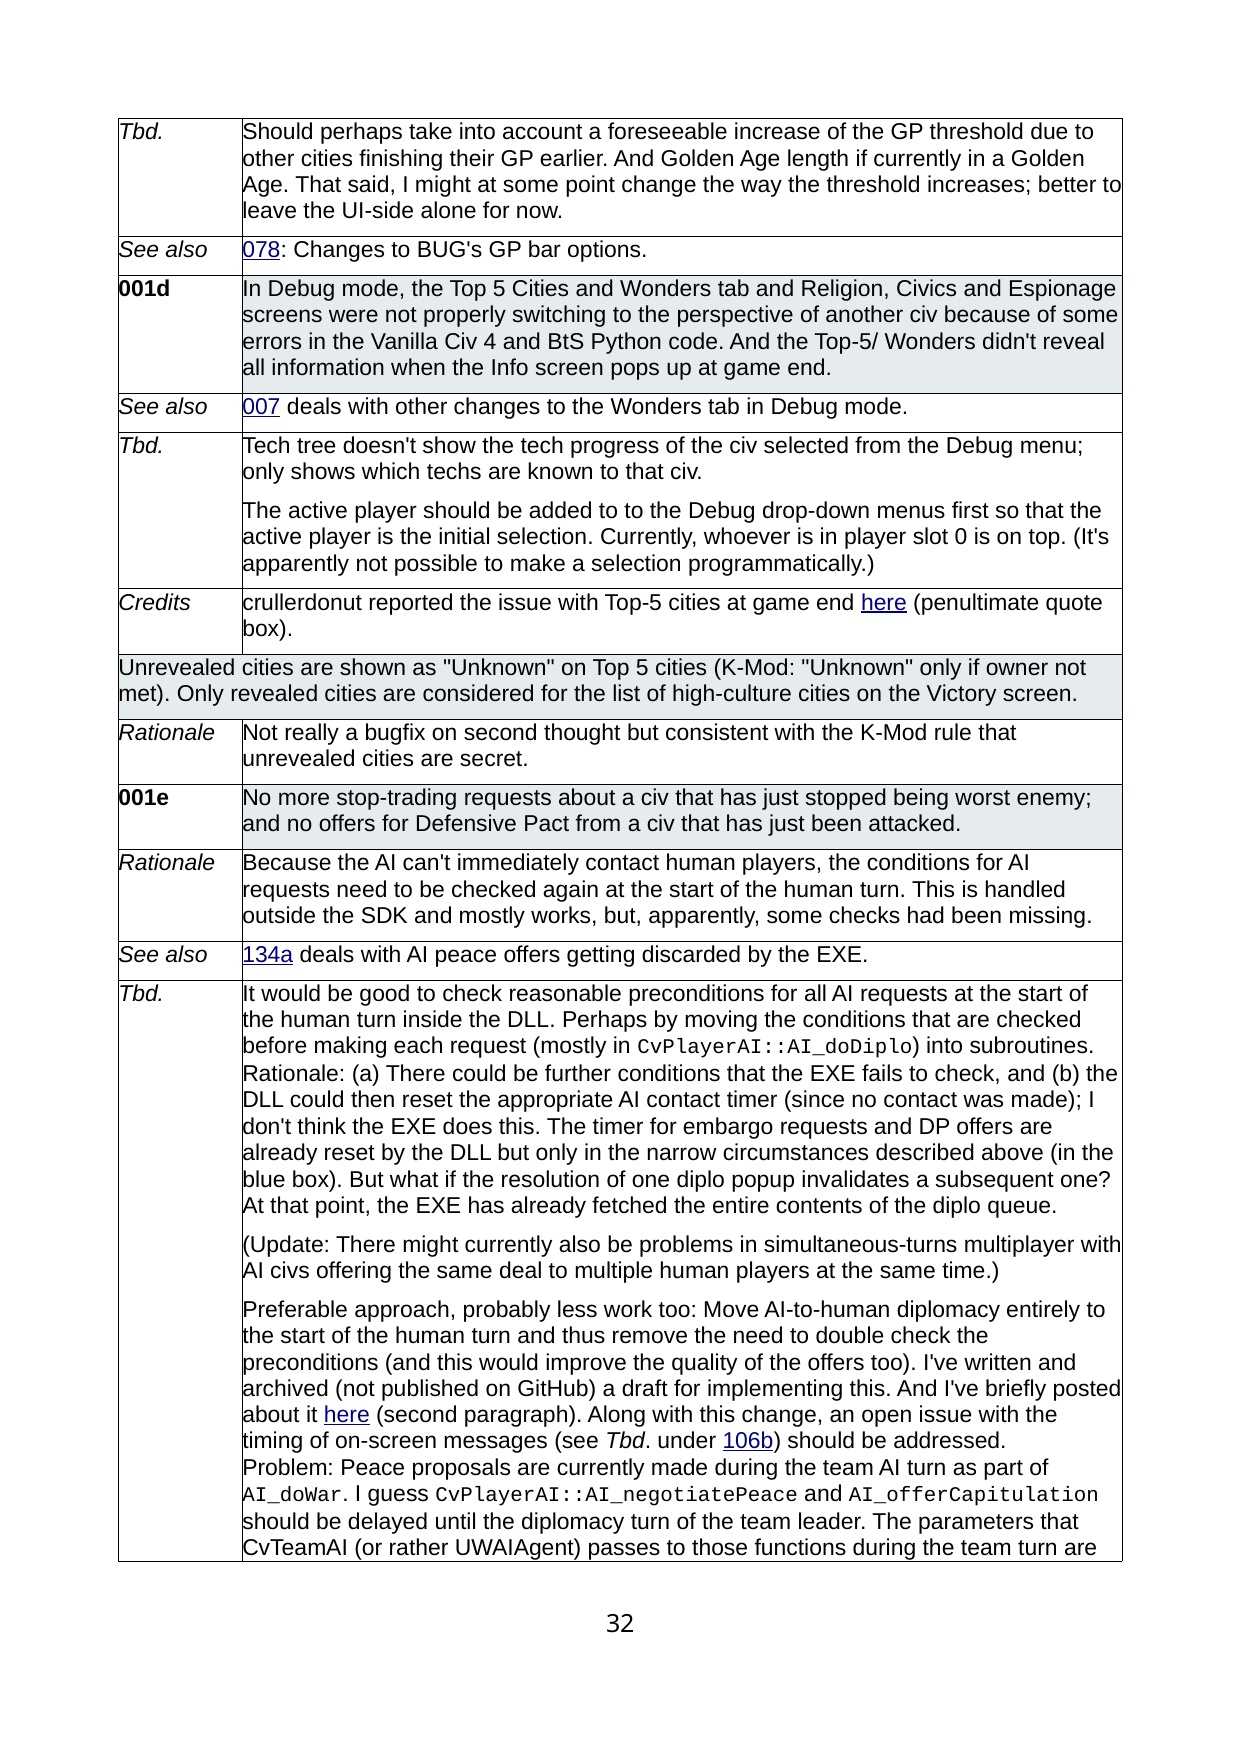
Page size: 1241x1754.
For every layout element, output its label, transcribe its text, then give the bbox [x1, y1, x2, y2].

table_cell See also [119, 394, 242, 432]
table_cell Rationale [119, 720, 242, 784]
table_cell 078: Changes to BUG's GP bar options. [243, 237, 1122, 275]
table_cell 134a deals with AI peace offers getting discarded by the EXE. [243, 942, 1122, 979]
table_cell It would be good to check reasonable preconditions for all AI requests at the start of the human turn inside the DLL. Perhaps by moving the conditions that are checked before making each request (mostly in CvPlayerAI::AI_doDiplo) into subroutines. Rationale: (a) There could be further conditions that the EXE fails to check, and (b) the DLL could then reset the appropriate AI contact timer (since no contact was made); I don't think the EXE does this. The timer for embargo requests and DP offers are already reset by the DLL but only in the narrow circumstances described above (in the blue box). But what if the resolution of one diplo popup invalidates a subsequent one? At that point, the EXE has already fetched the entire contents of the diplo queue. (Update: There might currently also be problems in simultaneous-turns multiplayer with AI civs offering the same deal to multiple human players at the same time.) Preferable approach, probably less work too: Move AI-to-human diplomacy entirely to the start of the human turn and thus remove the need to double check the preconditions (and this would improve the quality of the offers too). I've written and archived (not published on GitHub) a draft for implementing this. And I've briefly posted about it here (second paragraph). Along with this change, an open issue with the timing of on-screen messages (see Tbd. under 106b) should be addressed. Problem: Peace proposals are currently made during the team AI turn as part of AI_doWar. I guess CvPlayerAI::AI_negotiatePeace and AI_offerCapitulation should be delayed until the diplomacy turn of the team leader. The parameters that CvTeamAI (or rather UWAIAgent) passes to those functions during the team turn are [243, 981, 1122, 1561]
table_cell Tbd. [119, 119, 242, 236]
table_cell Rationale [119, 850, 242, 941]
table_cell 007 deals with other changes to the Wonders tab in Debug mode. [243, 394, 1122, 432]
table_cell Should perhaps take into account a foreseeable increase of the GP threshold due to other cities finishing their GP earlier. And Golden Age length if currently in a Golden Age. That said, I might at some point change the way the threshold increases; better to leave the UI-side alone for now. [243, 119, 1122, 236]
table_cell Tbd. [119, 981, 242, 1561]
table_cell See also [119, 237, 242, 275]
table_cell Tech tree doesn't show the tech progress of the civ selected from the Debug menu; only shows which techs are known to that civ. The active player should be added to to the Debug drop-down menus first so that the active player is the initial selection. Currently, whoever is in player slot 0 is on top. (It's apparently not possible to make a selection programmatically.) [243, 433, 1122, 588]
table_cell Tbd. [119, 433, 242, 588]
table_cell See also [119, 942, 242, 979]
table_cell Unrevealed cities are shown as "Unknown" on Top 5 cities (K-Mod: "Unknown" only if owner not met). Only revealed cities are considered for the list of high-culture cities on the Victory screen. [119, 655, 1122, 719]
table_cell Because the AI can't immediately contact human players, the conditions for AI requests need to be checked again at the start of the human turn. This is handled outside the SDK and mostly works, but, apparently, some checks had been missing. [243, 850, 1122, 941]
table_cell No more stop-trading requests about a civ that has just stopped being worst enemy; and no offers for Defensive Pact from a civ that has just been attacked. [243, 785, 1122, 849]
table_cell crullerdonut reported the issue with Top-5 cities at game end here (penultimate quote box). [243, 589, 1122, 653]
table_cell In Debug mode, the Top 5 Cities and Wonders tab and Religion, Civics and Espionage screens were not properly switching to the perspective of another civ because of some errors in the Vanilla Civ 4 and BtS Python code. And the Top-5/ Wonders didn't reveal all information when the Info screen pops up at game end. [243, 276, 1122, 393]
table_cell 001e [119, 785, 242, 849]
table_cell 001d [119, 276, 242, 393]
table_cell Credits [119, 589, 242, 653]
table_cell Not really a bugfix on second thought but consistent with the K-Mod rule that unrevealed cities are secret. [243, 720, 1122, 784]
